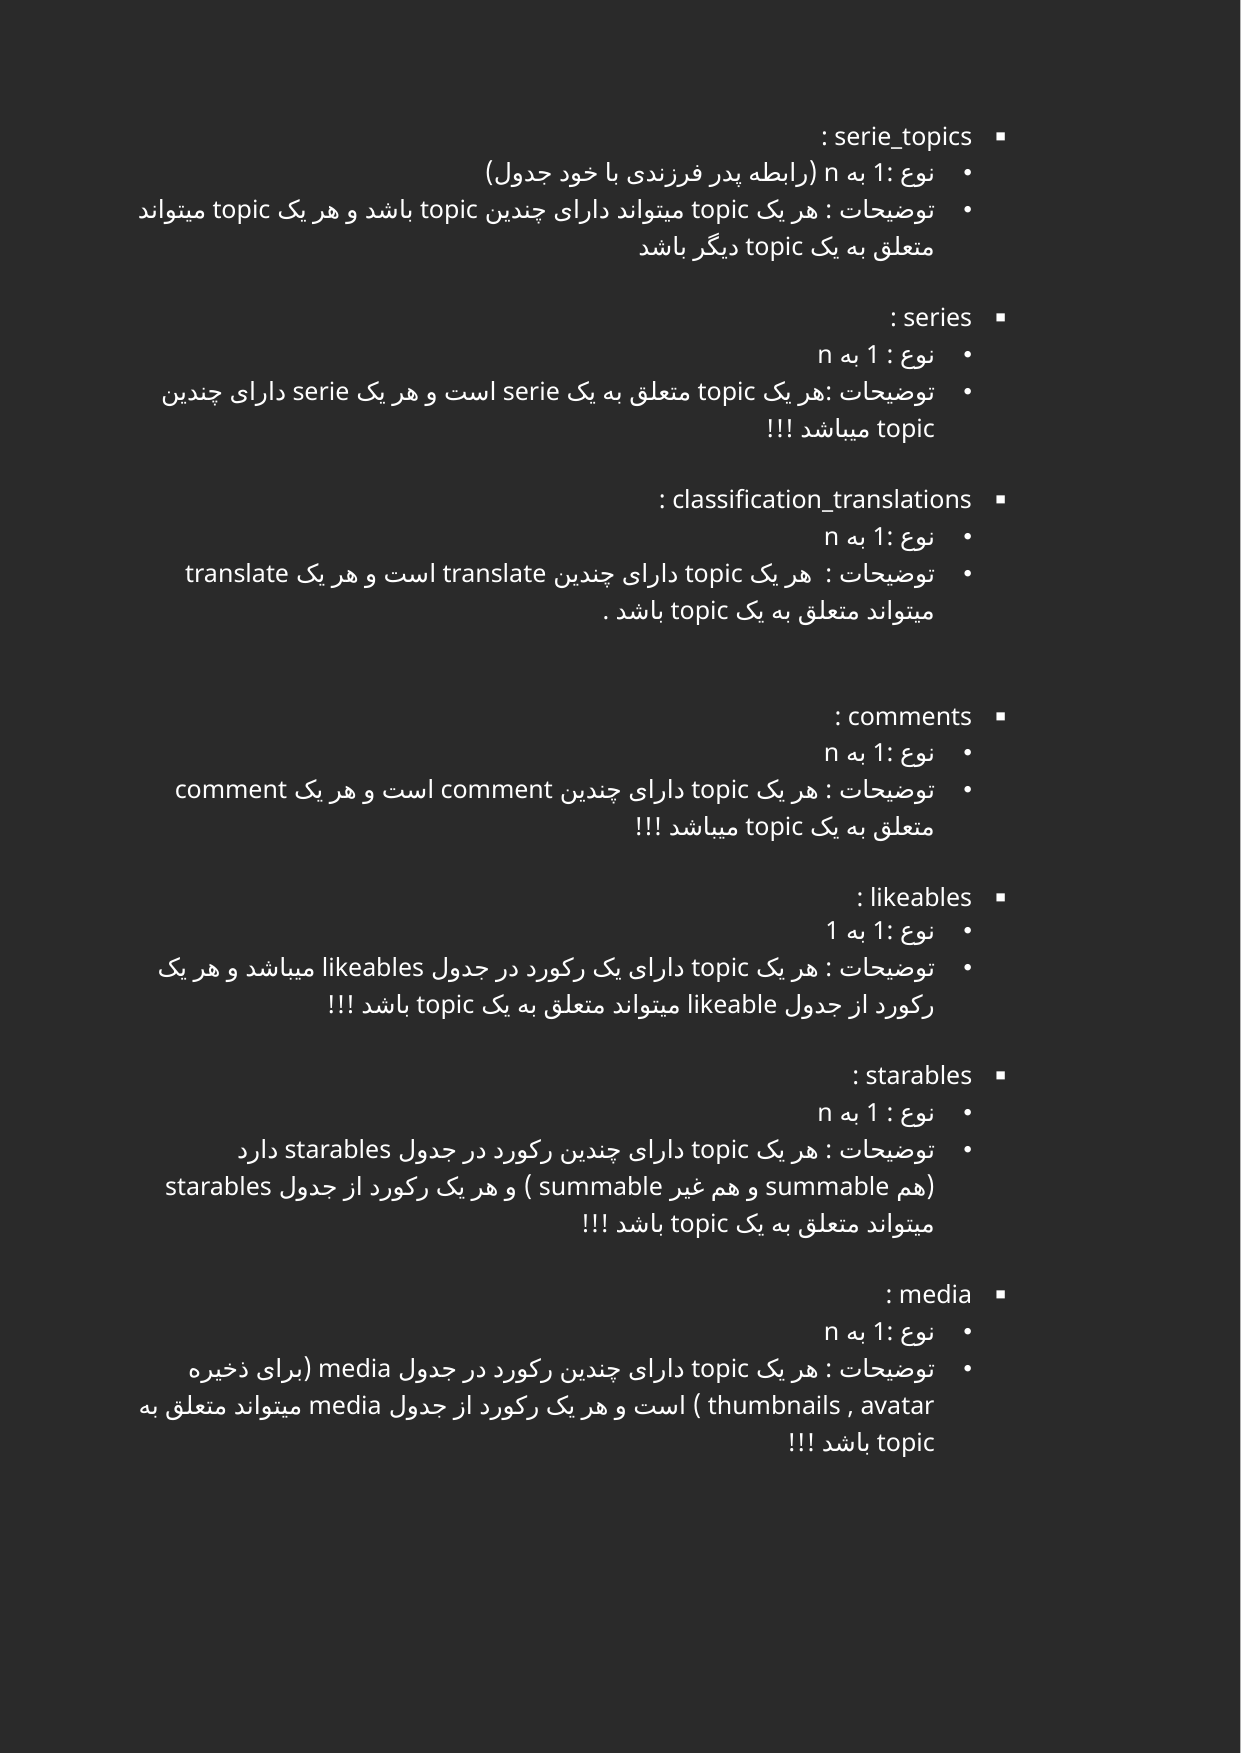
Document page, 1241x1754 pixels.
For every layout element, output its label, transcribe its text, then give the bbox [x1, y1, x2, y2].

list starables : [118, 1058, 1010, 1095]
list classification_translations : [118, 482, 1010, 519]
list likeables : [118, 880, 1010, 917]
list media : [118, 1277, 1010, 1314]
list نوع :‌1 به n [118, 735, 972, 772]
list توضیحات :‌ هر یک topic دارای یک رکورد در جدول likeables میباشد و هر یک رکورد از جدول likeable میتواند متعلق به یک topic باشد !!! [118, 950, 972, 1024]
list نوع :‌1 به 1 [118, 917, 972, 950]
list (هم summable و هم غیر summable ) و هر یک رکورد از جدول starables میتواند متعلق به یک topic باشد !!! [118, 1169, 972, 1243]
list نوع :‌1 به n [118, 1314, 972, 1351]
list توضیحات :‌ هر یک topic دارای چندین رکورد در جدول starables دارد [118, 1132, 972, 1169]
list نوع :‌ 1 به n [118, 1095, 972, 1132]
list نوع :‌1 به n [118, 519, 972, 556]
list نوع : 1 به n [118, 337, 972, 374]
list توضیحات : هر یک topic دارای چندین translate است و هر یک translate میتواند متعلق به یک topic باشد . [118, 556, 972, 630]
list توضیحات :‌ هر یک topic دارای چندین رکورد در جدول media (برای ذخیره thumbnails , avatar ) است و هر یک رکورد از جدول media میتواند متعلق به topic باشد !!! [118, 1351, 972, 1462]
list توضیحات :‌هر یک topic متعلق به یک serie است و هر یک serie دارای چندین topic میباشد !!! [118, 374, 972, 448]
list serie_topics : [118, 118, 1010, 155]
list series : [118, 300, 1010, 337]
list توضیحات :‌ هر یک topic میتواند دارای چندین topic باشد و هر یک topic میتواند متعلق به یک topic دیگر باشد [118, 192, 972, 266]
list comments : [118, 698, 1010, 735]
list نوع :‌1 به n (رابطه پدر فرزندی با خود جدول) [118, 155, 972, 192]
list توضیحات :‌ هر یک topic دارای چندین comment است و هر یک comment متعلق به یک topic میباشد !!! [118, 772, 972, 846]
